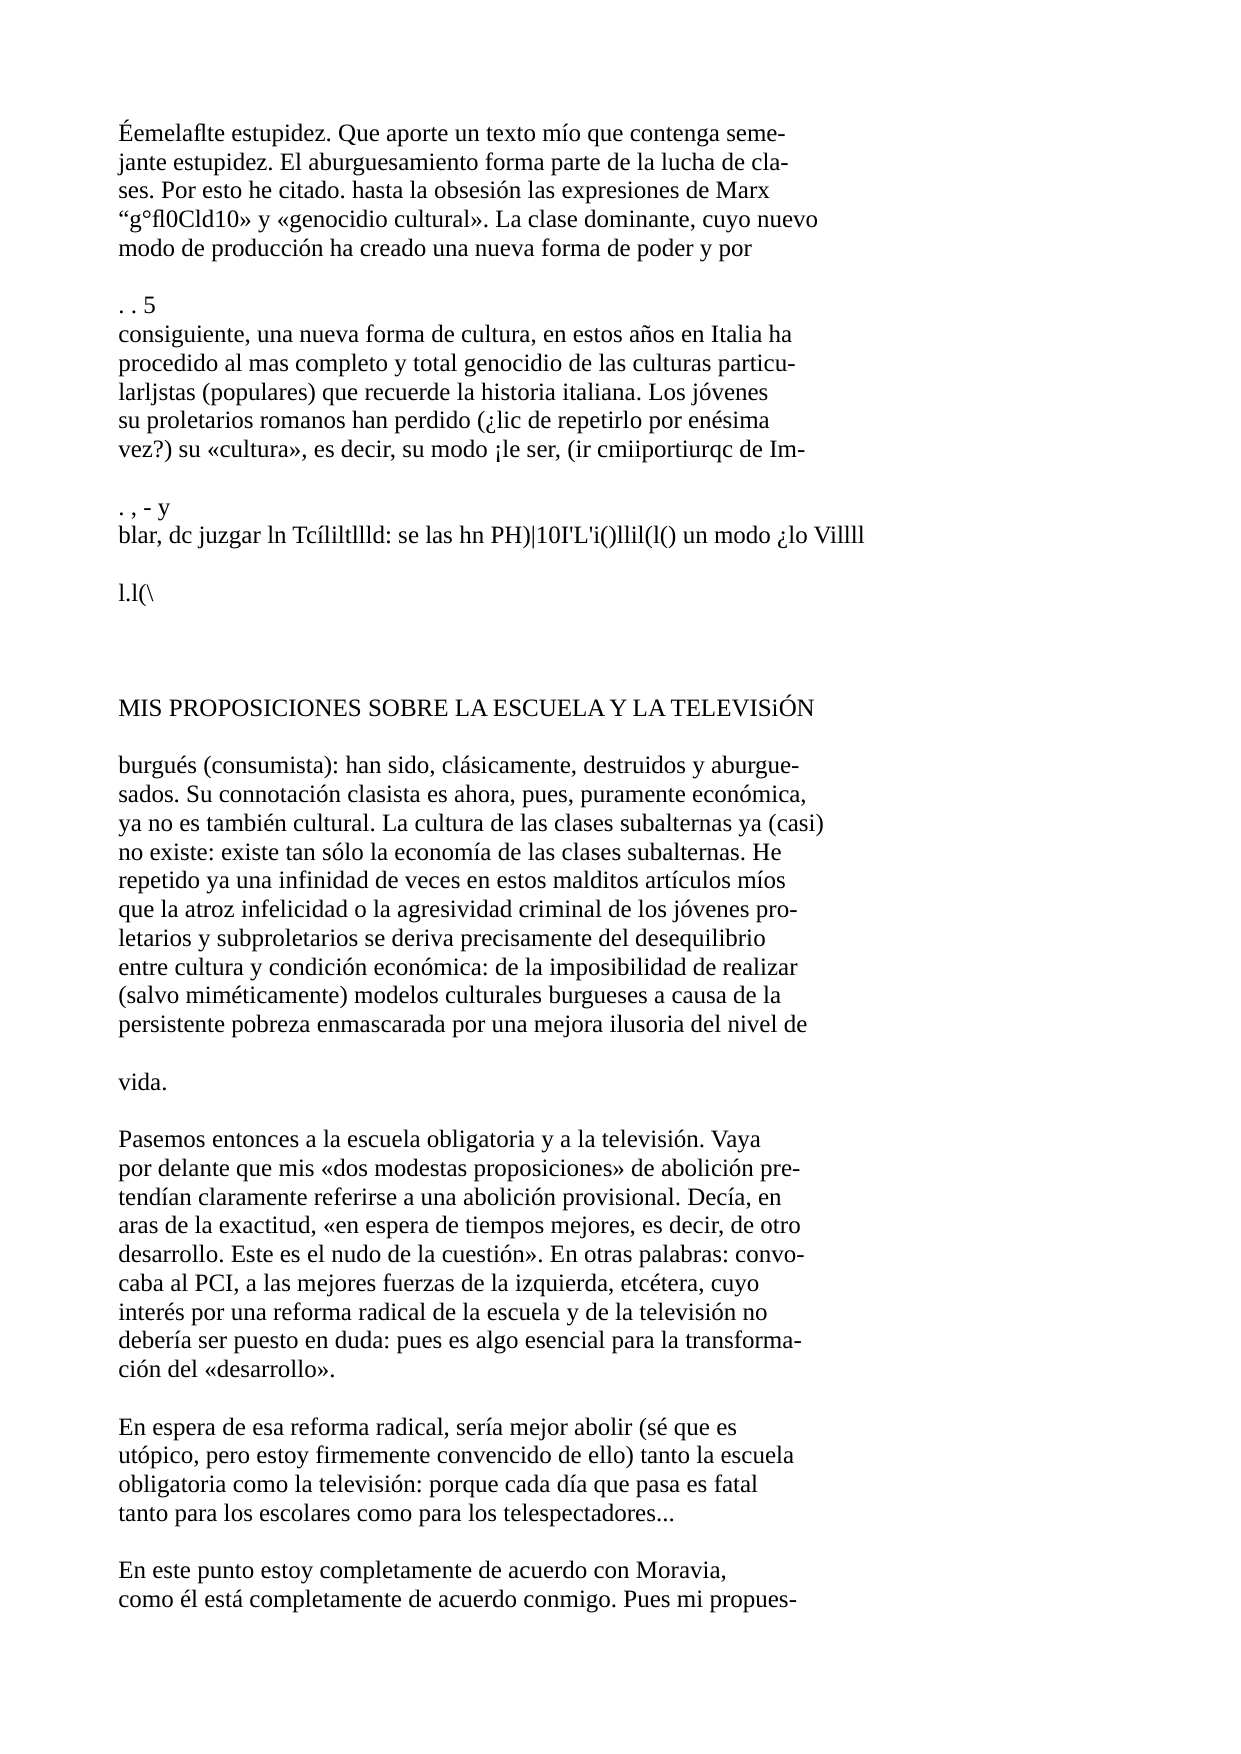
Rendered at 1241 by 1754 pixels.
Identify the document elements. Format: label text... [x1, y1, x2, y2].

text burgués (consumista): han sido, clásicamente, destruidos y aburgue- [118, 751, 1122, 779]
text . . 5 [118, 291, 1122, 319]
text MIS PROPOSICIONES SOBRE LA ESCUELA Y LA TELEVISiÓN [118, 693, 1122, 722]
text jante estupidez. El aburguesamiento forma parte de la lucha de cla- [118, 147, 1122, 176]
text larljstas (populares) que recuerde la historia italiana. Los jóvenes [118, 377, 1122, 406]
text ses. Por esto he citado. hasta la obsesión las expresiones de Marx [118, 176, 1122, 204]
text por delante que mis «dos modestas proposiciones» de abolición pre- [118, 1153, 1122, 1182]
text utópico, pero estoy firmemente convencido de ello) tanto la escuela [118, 1441, 1122, 1469]
text blar, dc juzgar ln Tcíliltllld: se las hn PH)|10I'L'i()llil(l() un modo ¿lo Villll [118, 521, 1122, 549]
text caba al PCI, a las mejores fuerzas de la izquierda, etcétera, cuyo [118, 1268, 1122, 1297]
text modo de producción ha creado una nueva forma de poder y por [118, 233, 1122, 262]
text procedido al mas completo y total genocidio de las culturas particu- [118, 348, 1122, 377]
text vez?) su «cultura», es decir, su modo ¡le ser, (ir cmiiportiurqc de Im- [118, 434, 1122, 463]
text tendían claramente referirse a una abolición provisional. Decía, en [118, 1182, 1122, 1211]
text ción del «desarrollo». [118, 1354, 1122, 1383]
text su proletarios romanos han perdido (¿lic de repetirlo por enésima [118, 406, 1122, 434]
text tanto para los escolares como para los telespectadores... [118, 1498, 1122, 1527]
text consiguiente, una nueva forma de cultura, en estos años en Italia ha [118, 319, 1122, 348]
text En este punto estoy completamente de acuerdo con Moravia, [118, 1556, 1122, 1584]
text aras de la exactitud, «en espera de tiempos mejores, es decir, de otro [118, 1211, 1122, 1239]
text Pasemos entonces a la escuela obligatoria y a la televisión. Vaya [118, 1124, 1122, 1153]
text desarrollo. Este es el nudo de la cuestión». En otras palabras: convo- [118, 1239, 1122, 1268]
text En espera de esa reforma radical, sería mejor abolir (sé que es [118, 1412, 1122, 1441]
text entre cultura y condición económica: de la imposibilidad de realizar [118, 952, 1122, 981]
text no existe: existe tan sólo la economía de las clases subalternas. He [118, 837, 1122, 866]
text letarios y subproletarios se deriva precisamente del desequilibrio [118, 923, 1122, 952]
text debería ser puesto en duda: pues es algo esencial para la transforma- [118, 1326, 1122, 1354]
text sados. Su connotación clasista es ahora, pues, puramente económica, [118, 779, 1122, 808]
text interés por una reforma radical de la escuela y de la televisión no [118, 1297, 1122, 1326]
text “g°ﬂ0Cld10» y «genocidio cultural». La clase dominante, cuyo nuevo [118, 204, 1122, 233]
text Éemelaﬂte estupidez. Que aporte un texto mío que contenga seme- [118, 118, 1122, 147]
text como él está completamente de acuerdo conmigo. Pues mi propues- [118, 1584, 1122, 1613]
text (salvo miméticamente) modelos culturales burgueses a causa de la [118, 981, 1122, 1009]
text obligatoria como la televisión: porque cada día que pasa es fatal [118, 1469, 1122, 1498]
text ya no es también cultural. La cultura de las clases subalternas ya (casi) [118, 808, 1122, 837]
text persistente pobreza enmascarada por una mejora ilusoria del nivel de [118, 1009, 1122, 1038]
text l.l(\ [118, 578, 1122, 607]
text que la atroz infelicidad o la agresividad criminal de los jóvenes pro- [118, 894, 1122, 923]
text . , - y [118, 492, 1122, 521]
text vida. [118, 1067, 1122, 1096]
text repetido ya una infinidad de veces en estos malditos artículos míos [118, 866, 1122, 894]
